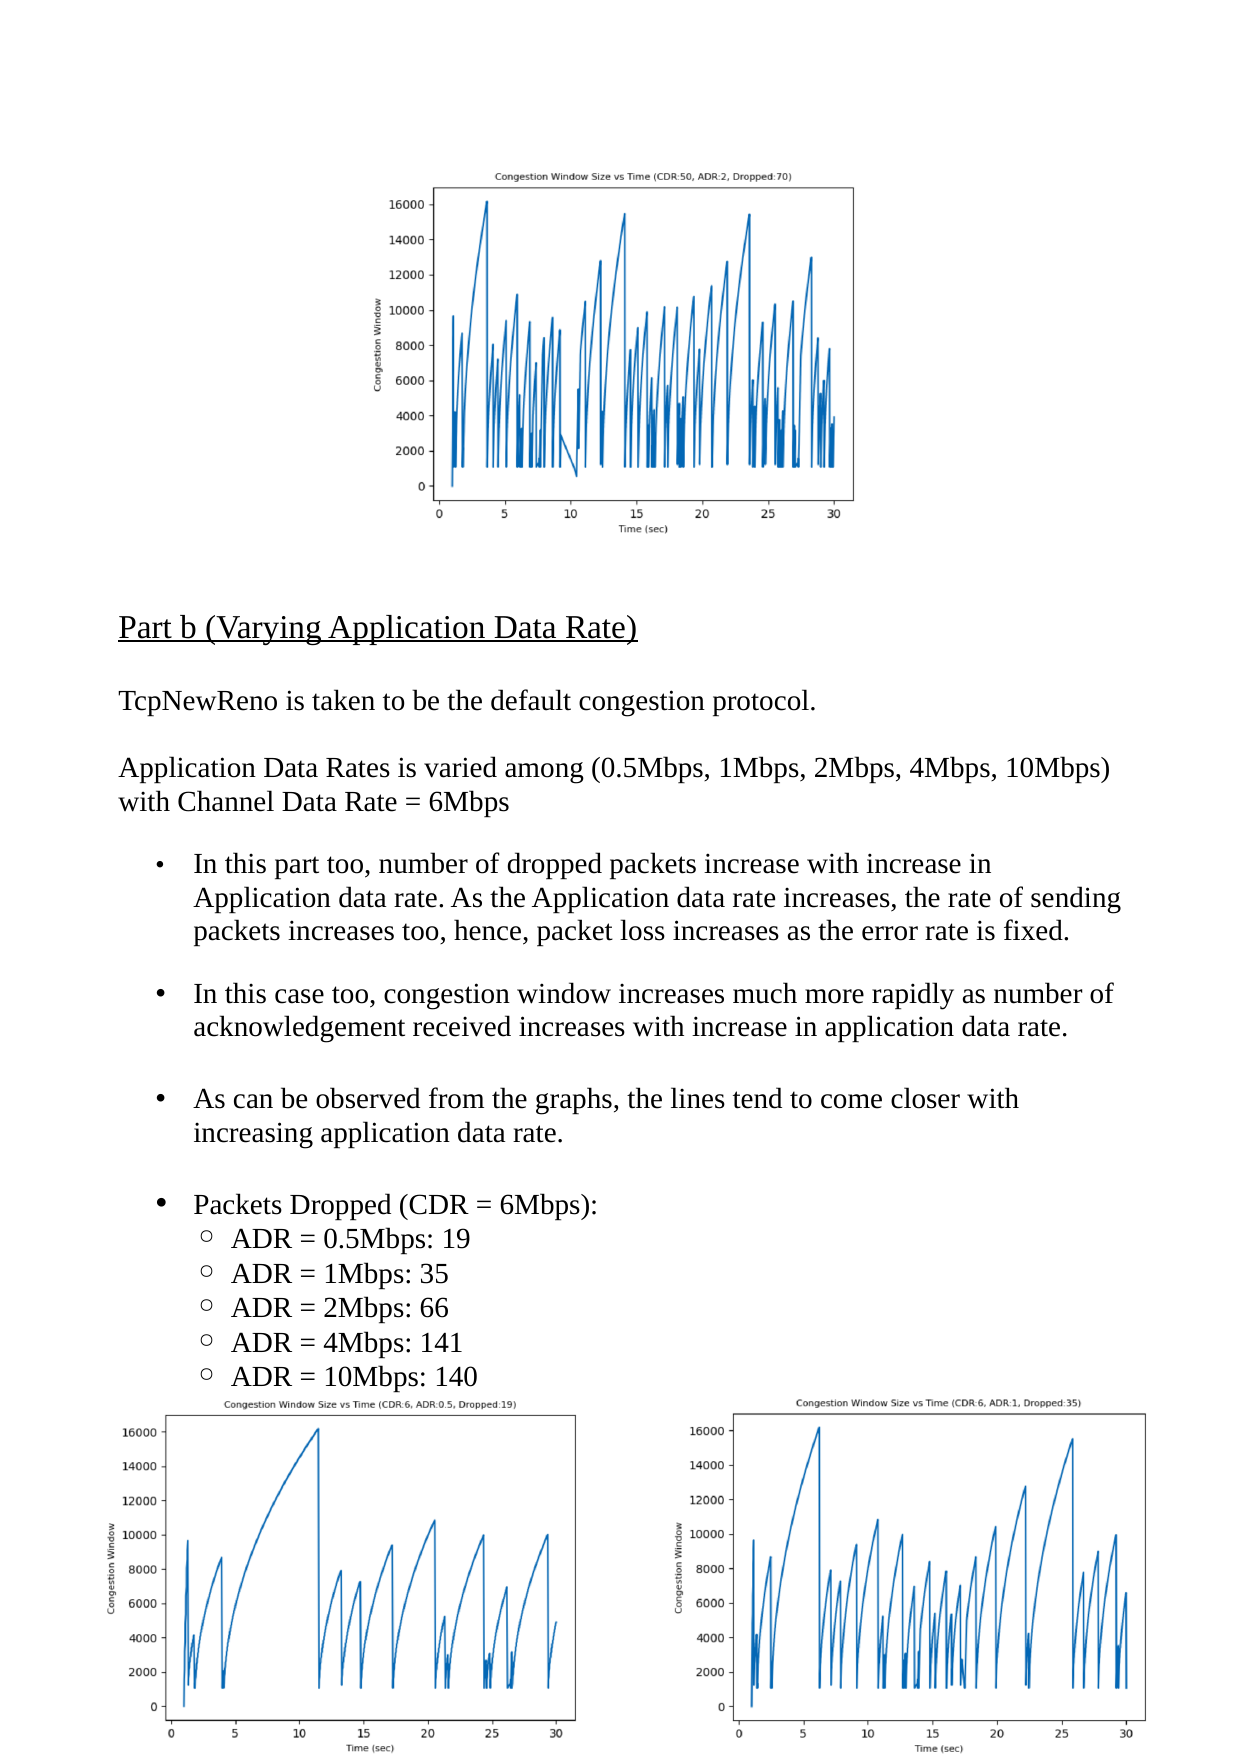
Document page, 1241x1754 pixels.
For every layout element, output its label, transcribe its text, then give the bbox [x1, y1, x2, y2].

list ADR = 4Mbps: 141 [193, 1325, 1122, 1359]
text Application Data Rates is varied among (0.5Mbps, 1Mbps, 2Mbps, 4Mbps, 10Mbps) with Channel Data Rate = 6Mbps [118, 751, 1122, 818]
list In this case too, congestion window increases much more rapidly as number of acknowledgement received increases with increase in application data rate. [156, 976, 1122, 1043]
picture [104, 1396, 588, 1754]
text Part b (Varying Application Data Rate) [118, 607, 1122, 645]
list ADR = 1Mbps: 35 [193, 1256, 1122, 1290]
list ADR = 0.5Mbps: 19 [193, 1221, 1122, 1256]
text TcpNewReno is taken to be the default congestion protocol. [118, 683, 1122, 717]
list In this part too, number of dropped packets increase with increase in Application data rate. As the Application data rate increases, the rate of sending packets increases too, hence, packet loss increases as the error rate is fixed. [156, 846, 1122, 947]
picture [368, 163, 872, 535]
list ADR = 10Mbps: 140 [193, 1359, 1122, 1394]
list As can be observed from the graphs, the lines tend to come closer with increasing application data rate. [156, 1081, 1122, 1148]
list Packets Dropped (CDR = 6Mbps): [156, 1187, 1122, 1221]
list ADR = 2Mbps: 66 [193, 1290, 1122, 1325]
picture [669, 1392, 1158, 1754]
